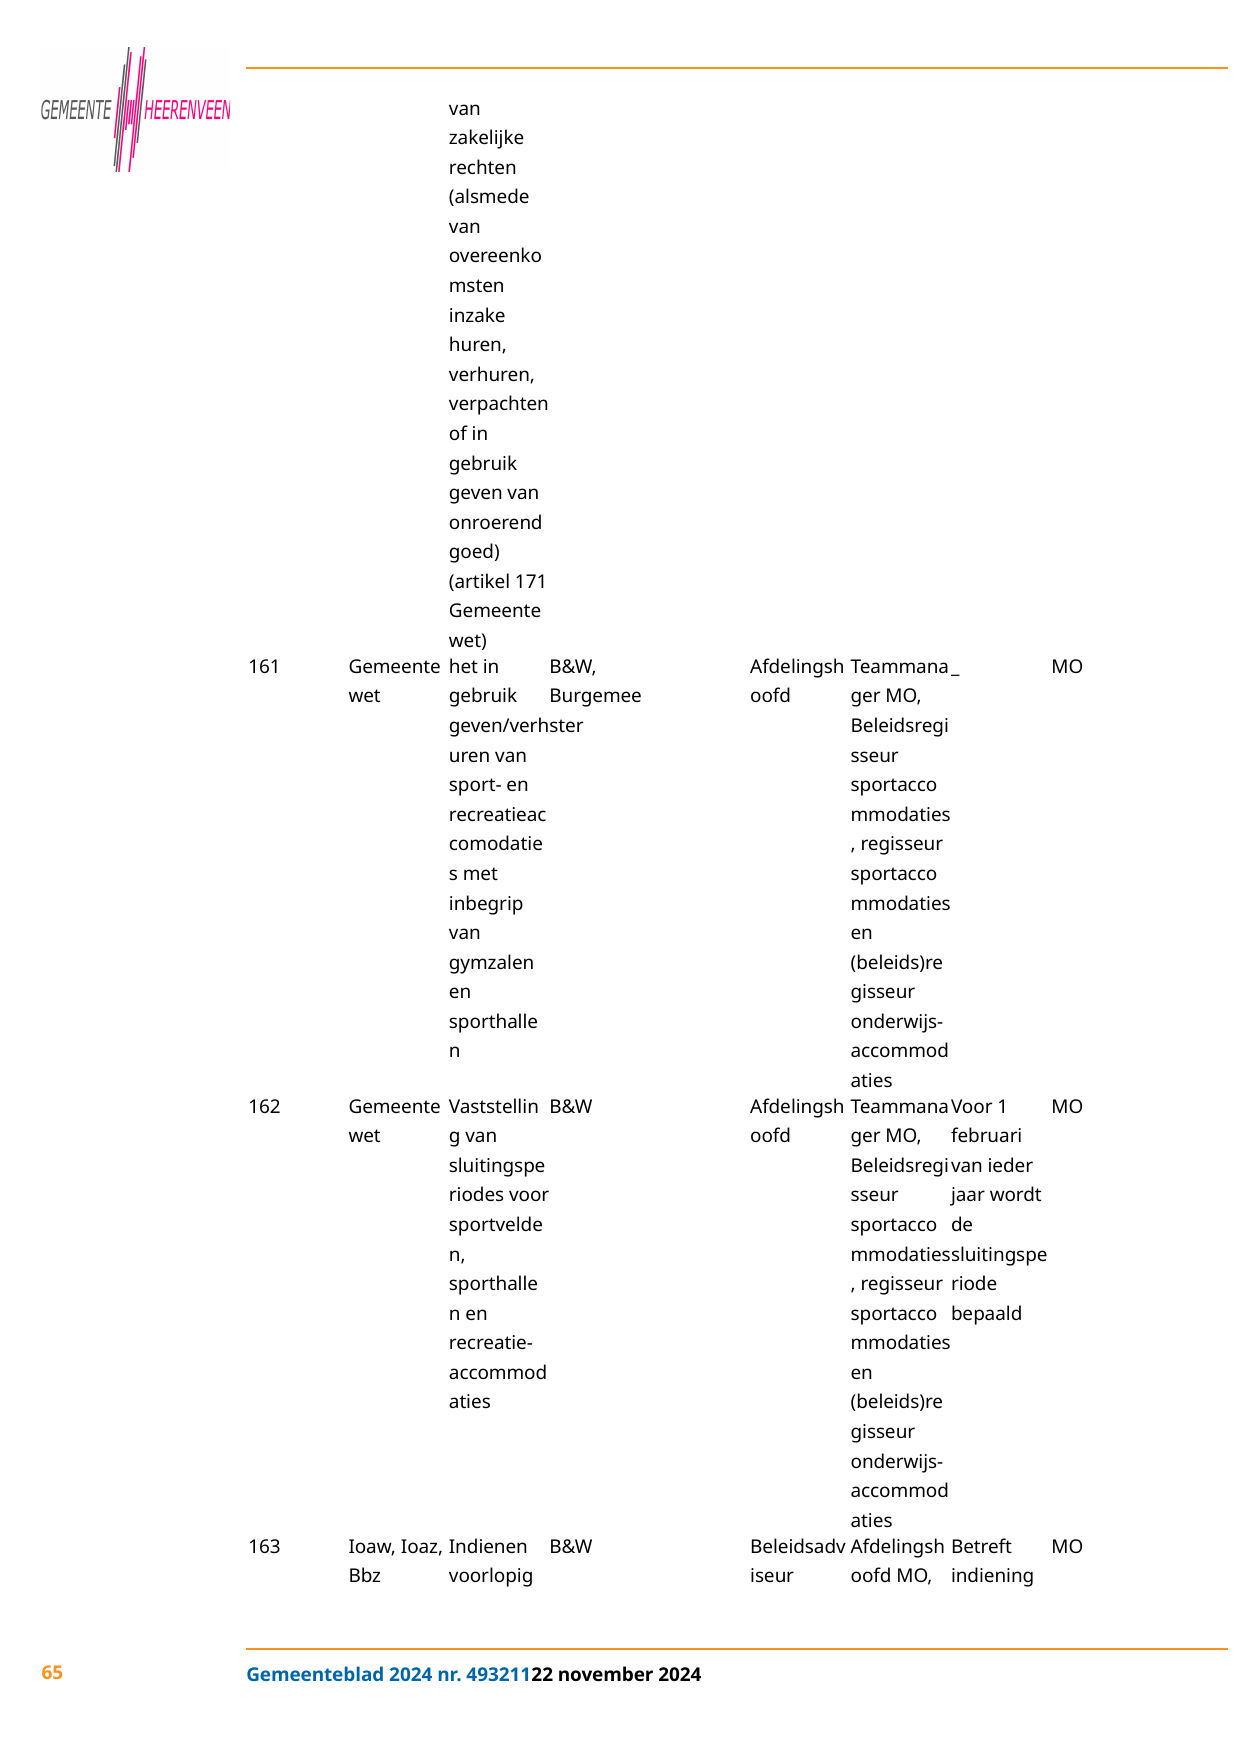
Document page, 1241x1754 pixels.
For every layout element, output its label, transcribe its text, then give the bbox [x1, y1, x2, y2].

table_cell [650, 653, 750, 1093]
table_cell [1051, 95, 1152, 653]
table_cell het in gebruik geven/verhuren van sport- en recreatieaccomodaties met inbegrip van gymzalen en sporthallen [449, 653, 549, 1093]
table_cell 161 [248, 653, 348, 1093]
table_cell [650, 1533, 750, 1588]
table_cell [348, 95, 449, 653]
table_cell B&W [549, 1093, 649, 1533]
table_cell _ [951, 653, 1051, 1093]
table_cell van zakelijke rechten (alsmede van overeenkomsten inzake huren, verhuren, verpachten of in gebruik geven van onroerend goed) (artikel 171 Gemeentewet) [449, 95, 549, 653]
table_cell 163 [248, 1533, 348, 1588]
table_cell Betreft indiening [951, 1533, 1051, 1588]
table_cell B&W [549, 1533, 649, 1588]
table_cell Afdelingshoofd [750, 1093, 850, 1533]
table_cell Voor 1 februari van ieder jaar wordt de sluitingsperiode bepaald [951, 1093, 1051, 1533]
table_cell B&W, Burgemeester [549, 653, 649, 1093]
table_cell Teammanager MO, Beleidsregisseur sportaccommodaties, regisseur sportaccommodaties en (beleids)regisseur onderwijs-accommodaties [850, 653, 951, 1093]
table_cell [951, 95, 1051, 653]
table_cell Afdelingshoofd MO, [850, 1533, 951, 1588]
table_cell Gemeentewet [348, 1093, 449, 1533]
table_cell MO [1051, 653, 1152, 1093]
table_cell Gemeentewet [348, 653, 449, 1093]
table_cell Indienen voorlopig [449, 1533, 549, 1588]
table_cell [549, 95, 649, 653]
table_cell [750, 95, 850, 653]
table_cell Vaststelling van sluitingsperiodes voor sportvelden, sporthallen en recreatie-accommodaties [449, 1093, 549, 1533]
table_cell MO [1051, 1533, 1152, 1588]
table_cell 162 [248, 1093, 348, 1533]
table_cell [650, 1093, 750, 1533]
table_cell MO [1051, 1093, 1152, 1533]
table_cell [650, 95, 750, 653]
table_cell [248, 95, 348, 653]
table_cell Ioaw, Ioaz, Bbz [348, 1533, 449, 1588]
table_cell Afdelingshoofd [750, 653, 850, 1093]
table_cell [850, 95, 951, 653]
picture [41, 47, 231, 172]
table_cell Beleidsadviseur [750, 1533, 850, 1588]
table_cell Teammanager MO, Beleidsregisseur sportaccommodaties, regisseur sportaccommodaties en (beleids)regisseur onderwijs-accommodaties [850, 1093, 951, 1533]
